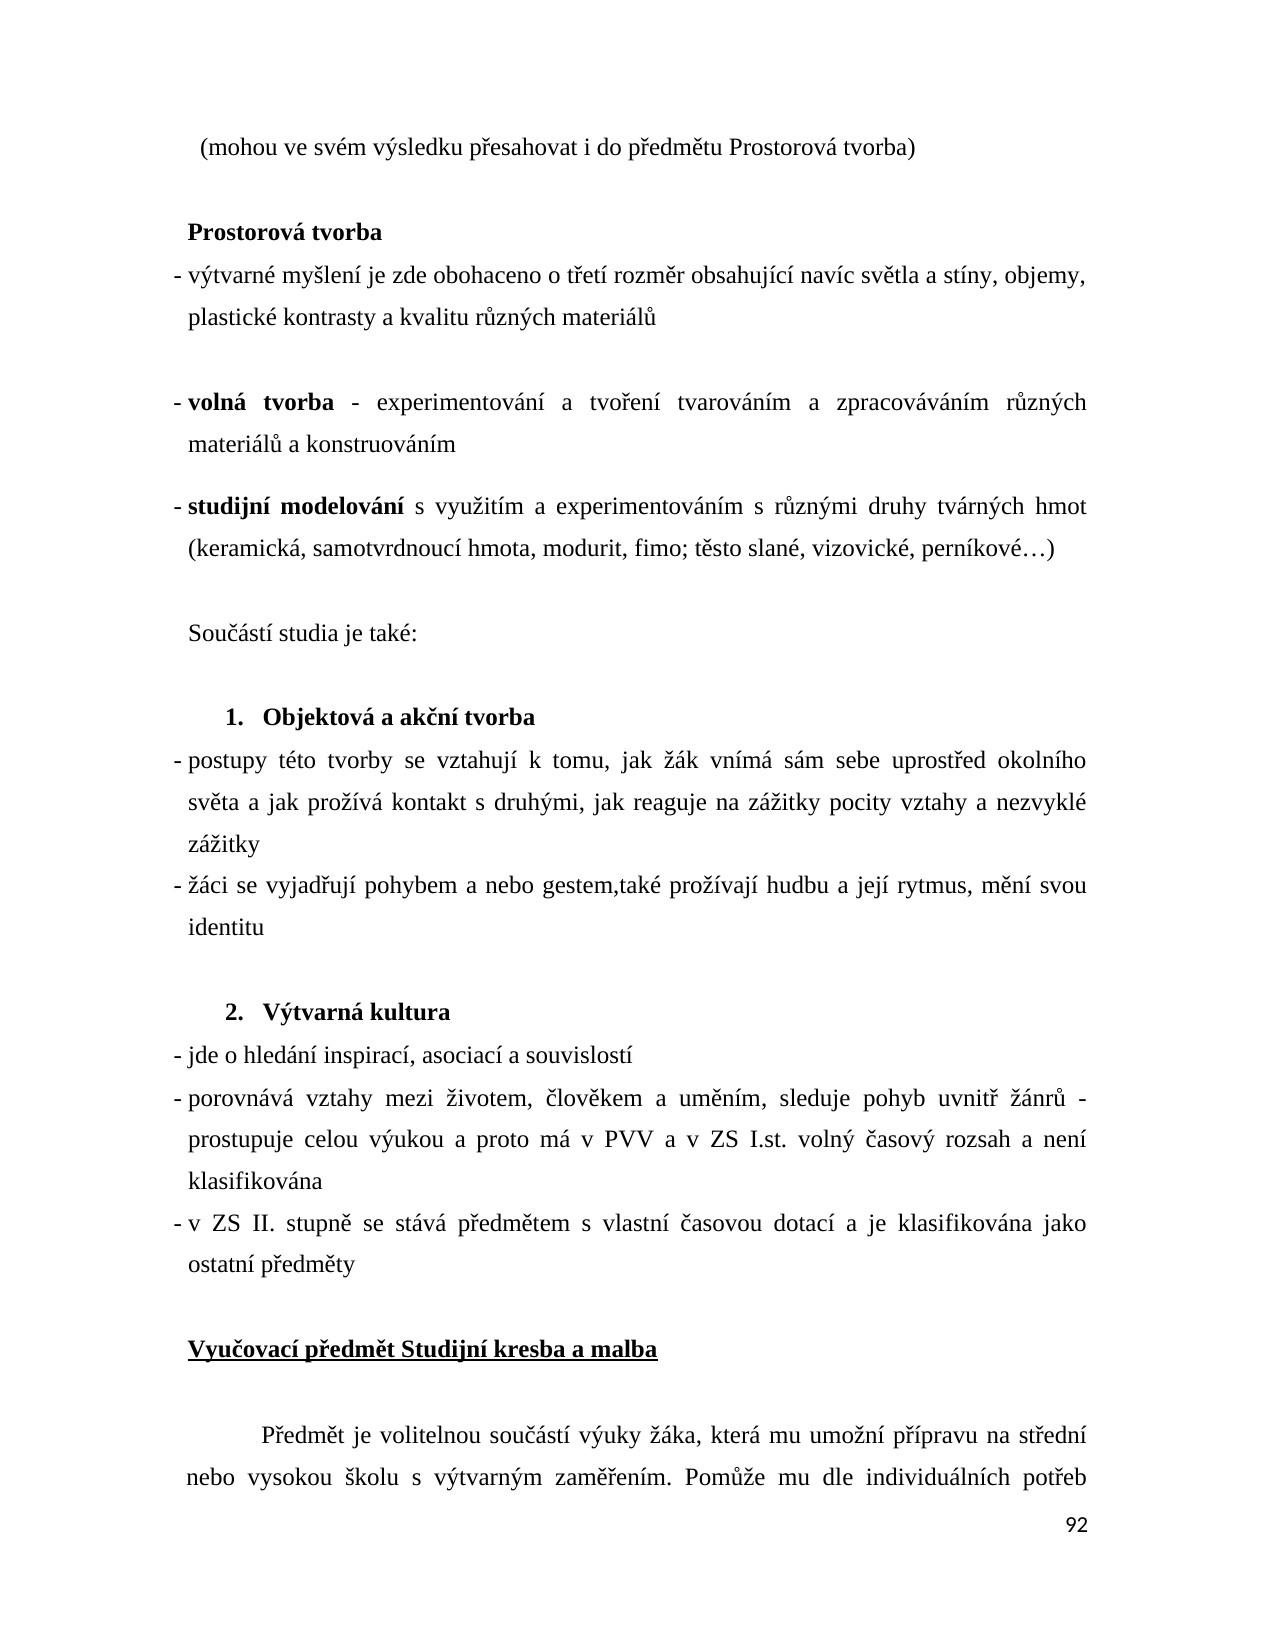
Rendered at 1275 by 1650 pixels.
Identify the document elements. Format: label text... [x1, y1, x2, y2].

list Výtvarná kultura [225, 997, 1088, 1026]
list jde o hledání inspirací, asociací a souvislostí [173, 1040, 1088, 1069]
list postupy této tvorby se vztahují k tomu, jak žák vnímá sám sebe uprostřed okolního světa a jak prožívá kontakt s druhými, jak reaguje na zážitky pocity vztahy a nezvyklé zážitky [173, 746, 1088, 858]
list volná tvorba - experimentování a tvoření tvarováním a zpracováváním různých materiálů a konstruováním [173, 387, 1088, 457]
text Součástí studia je také: [188, 618, 1088, 646]
list žáci se vyjadřují pohybem a nebo gestem,také prožívají hudbu a její rytmus, mění svou identitu [173, 871, 1088, 941]
list Objektová a akční tvorba [225, 702, 1088, 731]
text Předmět je volitelnou součástí výuky žáka, která mu umožní přípravu na střední nebo vysokou školu s výtvarným zaměřením. Pomůže mu dle individuálních potřeb [186, 1420, 1088, 1491]
text (mohou ve svém výsledku přesahovat i do předmětu Prostorová tvorba) [187, 132, 1088, 161]
list výtvarné myšlení je zde obohaceno o třetí rozměr obsahující navíc světla a stíny, objemy, plastické kontrasty a kvalitu různých materiálů [173, 261, 1088, 331]
subtitle Vyučovací předmět Studijní kresba a malba [187, 1334, 1088, 1363]
list porovnává vztahy mezi životem, člověkem a uměním, sleduje pohyb uvnitř žánrů - prostupuje celou výukou a proto má v PVV a v ZS I.st. volný časový rozsah a není klasifikována [173, 1083, 1088, 1195]
text Prostorová tvorba [187, 217, 1088, 246]
list v ZS II. stupně se stává předmětem s vlastní časovou dotací a je klasifikována jako ostatní předměty [173, 1208, 1088, 1278]
list studijní modelování s využitím a experimentováním s různými druhy tvárných hmot (keramická, samotvrdnoucí hmota, modurit, fimo; těsto slané, vizovické, perníkové…) [173, 491, 1088, 562]
